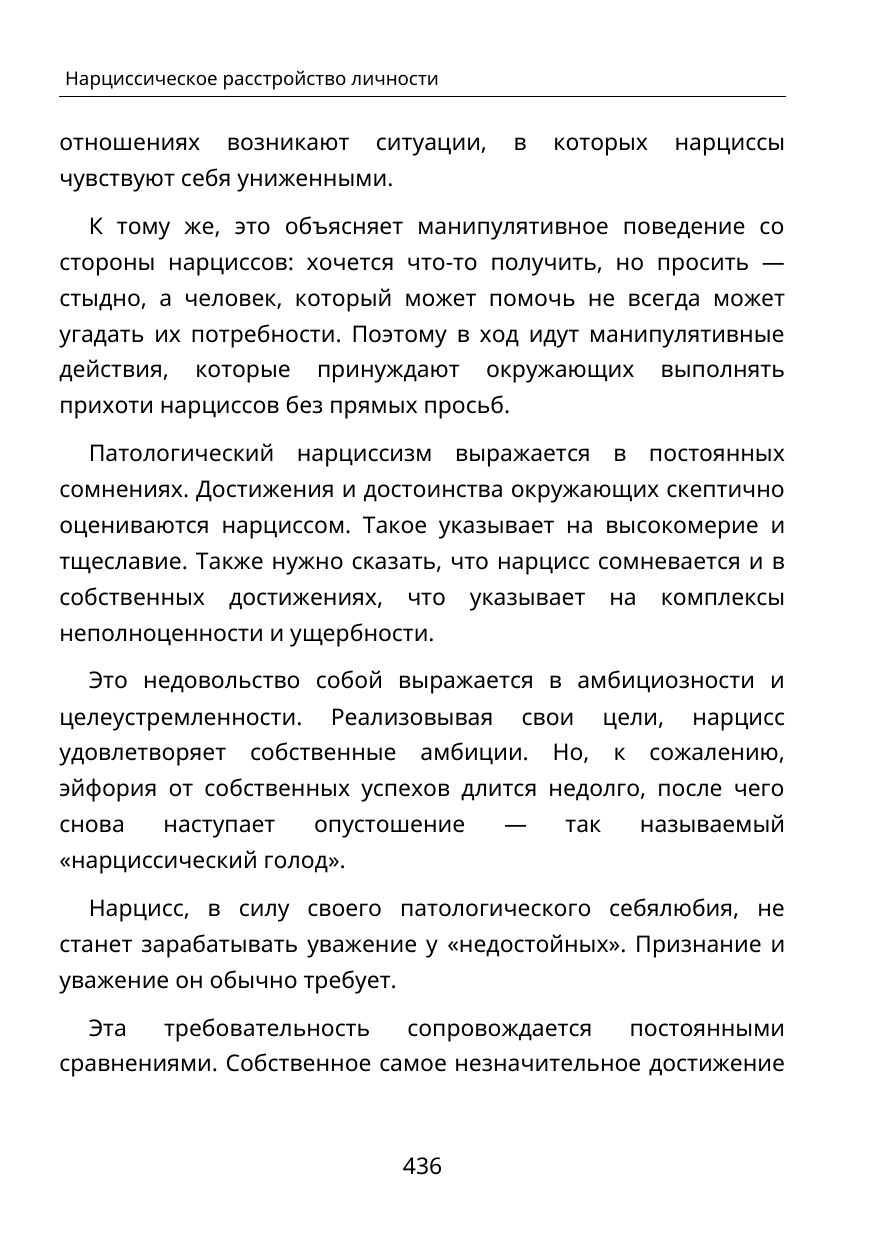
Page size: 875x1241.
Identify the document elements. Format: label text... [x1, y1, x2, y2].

text К тому же, это объясняет манипулятивное поведение со стороны нарциссов: хочется что-то получить, но просить — стыдно, а человек, который может помочь не всегда может угадать их потребности. Поэтому в ход идут манипулятивные действия, которые принуждают окружающих выполнять прихоти нарциссов без прямых просьб. [59, 210, 786, 421]
text Это недовольство собой выражается в амбициозности и целеустремленности. Реализовывая свои цели, нарцисс удовлетворяет собственные амбиции. Но, к сожалению, эйфория от собственных успехов длится недолго, после чего снова наступает опустошение — так называемый «нарциссический голод». [59, 664, 786, 875]
text Патологический нарциссизм выражается в постоянных сомнениях. Достижения и достоинства окружающих скептично оцениваются нарциссом. Такое указывает на высокомерие и тщеславие. Также нужно сказать, что нарцисс сомневается и в собственных достижениях, что указывает на комплексы неполноценности и ущербности. [59, 437, 786, 648]
text отношениях возникают ситуации, в которых нарциссы чувствуют себя униженными. [59, 126, 786, 193]
text Нарцисс, в силу своего патологического себялюбия, не станет зарабатывать уважение у «недостойных». Признание и уважение он обычно требует. [59, 892, 786, 995]
text Эта требовательность сопровождается постоянными сравнениями. Собственное самое незначительное достижение [59, 1011, 786, 1079]
